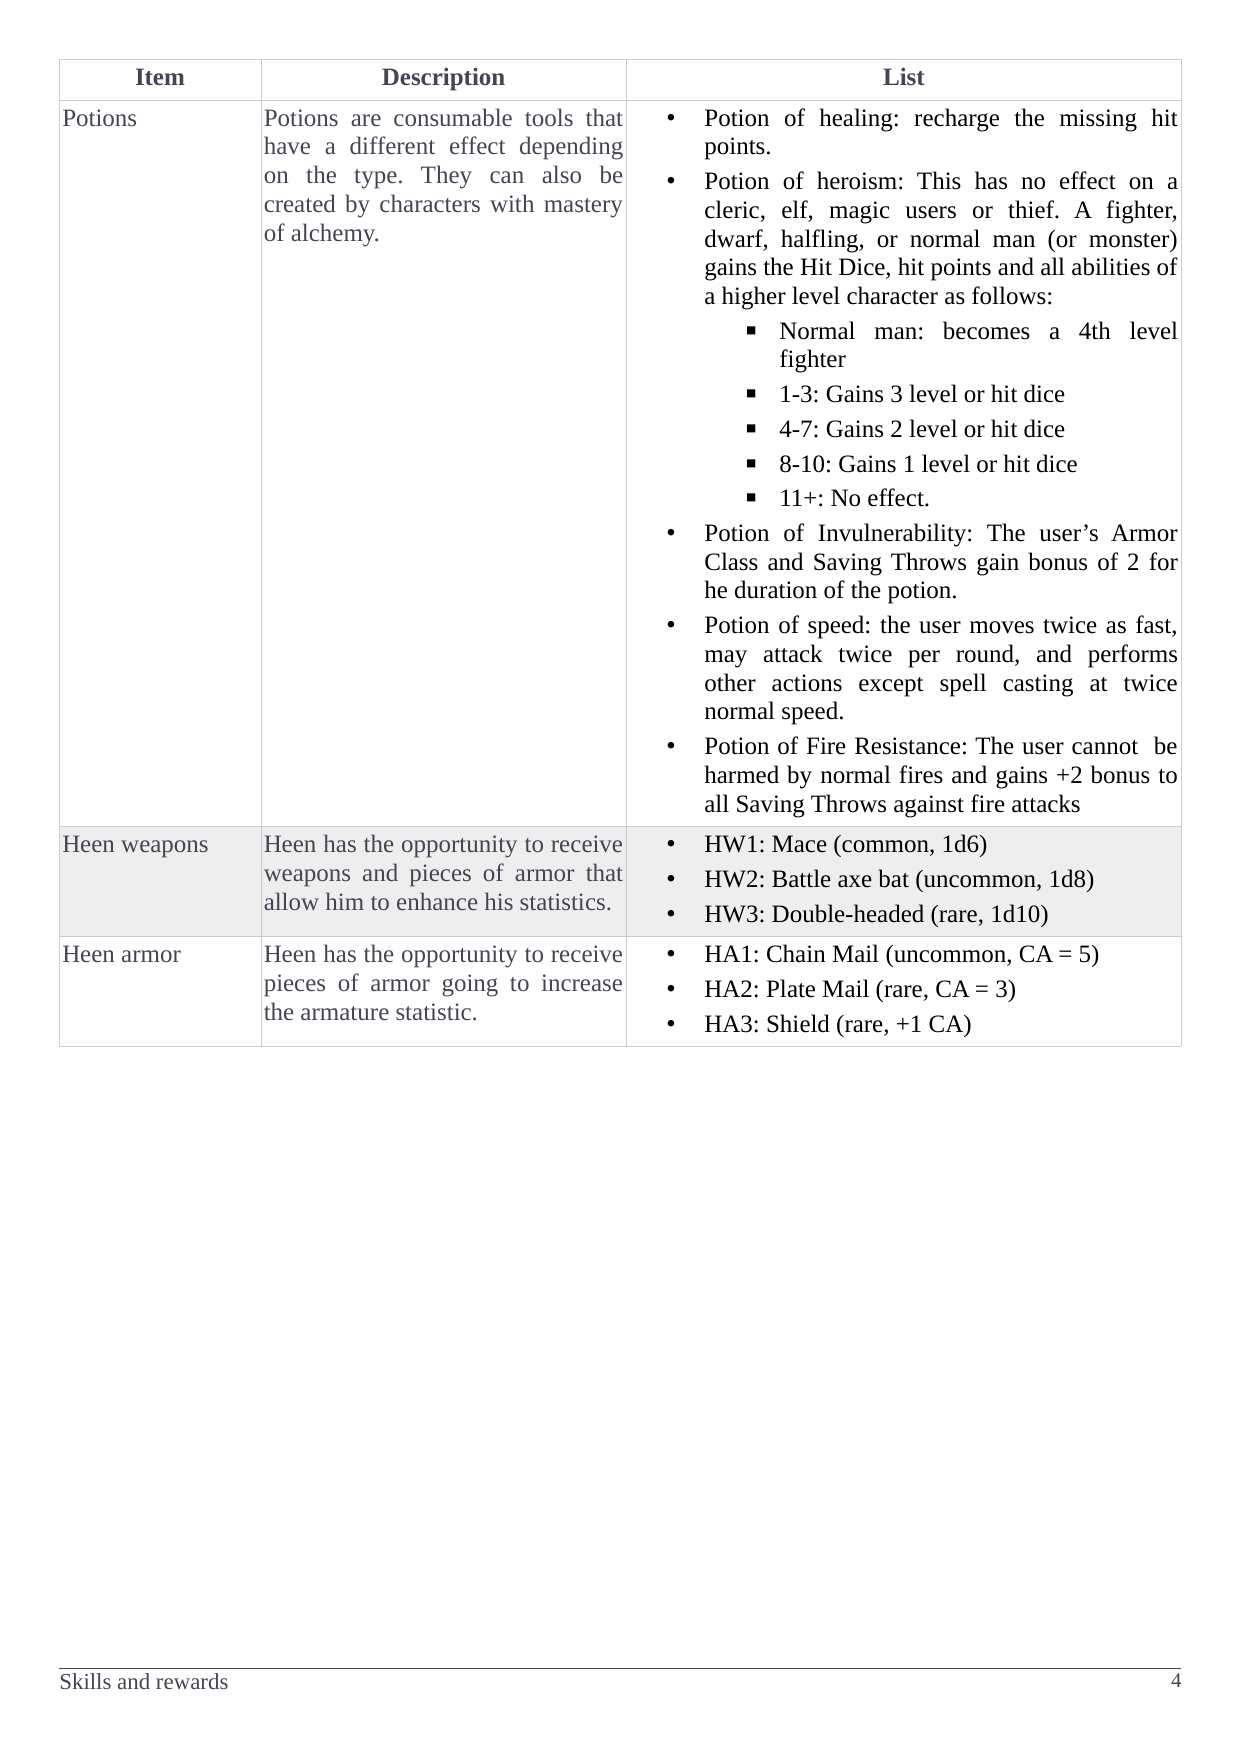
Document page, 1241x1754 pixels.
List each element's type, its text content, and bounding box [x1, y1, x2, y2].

table_header List [627, 60, 1181, 100]
table_cell Heen armor [60, 937, 261, 1046]
table_cell Potion of healing: recharge the missing hit points. Potion of heroism: This has no effect on a cleric, elf, magic users or thief. A fighter, dwarf, halfling, or normal man (or monster) gains the Hit Dice, hit points and all abilities of a higher level character as follows: Normal man: becomes a 4th level fighter 1-3: Gains 3 level or hit dice 4-7: Gains 2 level or hit dice 8-10: Gains 1 level or hit dice 11+: No effect. Potion of Invulnerability: The user’s Armor Class and Saving Throws gain bonus of 2 for he duration of the potion. Potion of speed: the user moves twice as fast, may attack twice per round, and performs other actions except spell casting at twice normal speed. Potion of Fire Resistance: The user cannot be harmed by normal fires and gains +2 bonus to all Saving Throws against fire attacks [627, 101, 1181, 826]
table_cell HW1: Mace (common, 1d6) HW2: Battle axe bat (uncommon, 1d8) HW3: Double-headed (rare, 1d10) [627, 827, 1181, 936]
table_cell Potions [60, 101, 261, 826]
table_cell Heen has the opportunity to receive pieces of armor going to increase the armature statistic. [262, 937, 626, 1046]
table_header Item [60, 60, 261, 100]
table_cell HA1: Chain Mail (uncommon, CA = 5) HA2: Plate Mail (rare, CA = 3) HA3: Shield (rare, +1 CA) [627, 937, 1181, 1046]
table_cell Heen weapons [60, 827, 261, 936]
table_cell Potions are consumable tools that have a different effect depending on the type. They can also be created by characters with mastery of alchemy. [262, 101, 626, 826]
table_header Description [262, 60, 626, 100]
table_cell Heen has the opportunity to receive weapons and pieces of armor that allow him to enhance his statistics. [262, 827, 626, 936]
